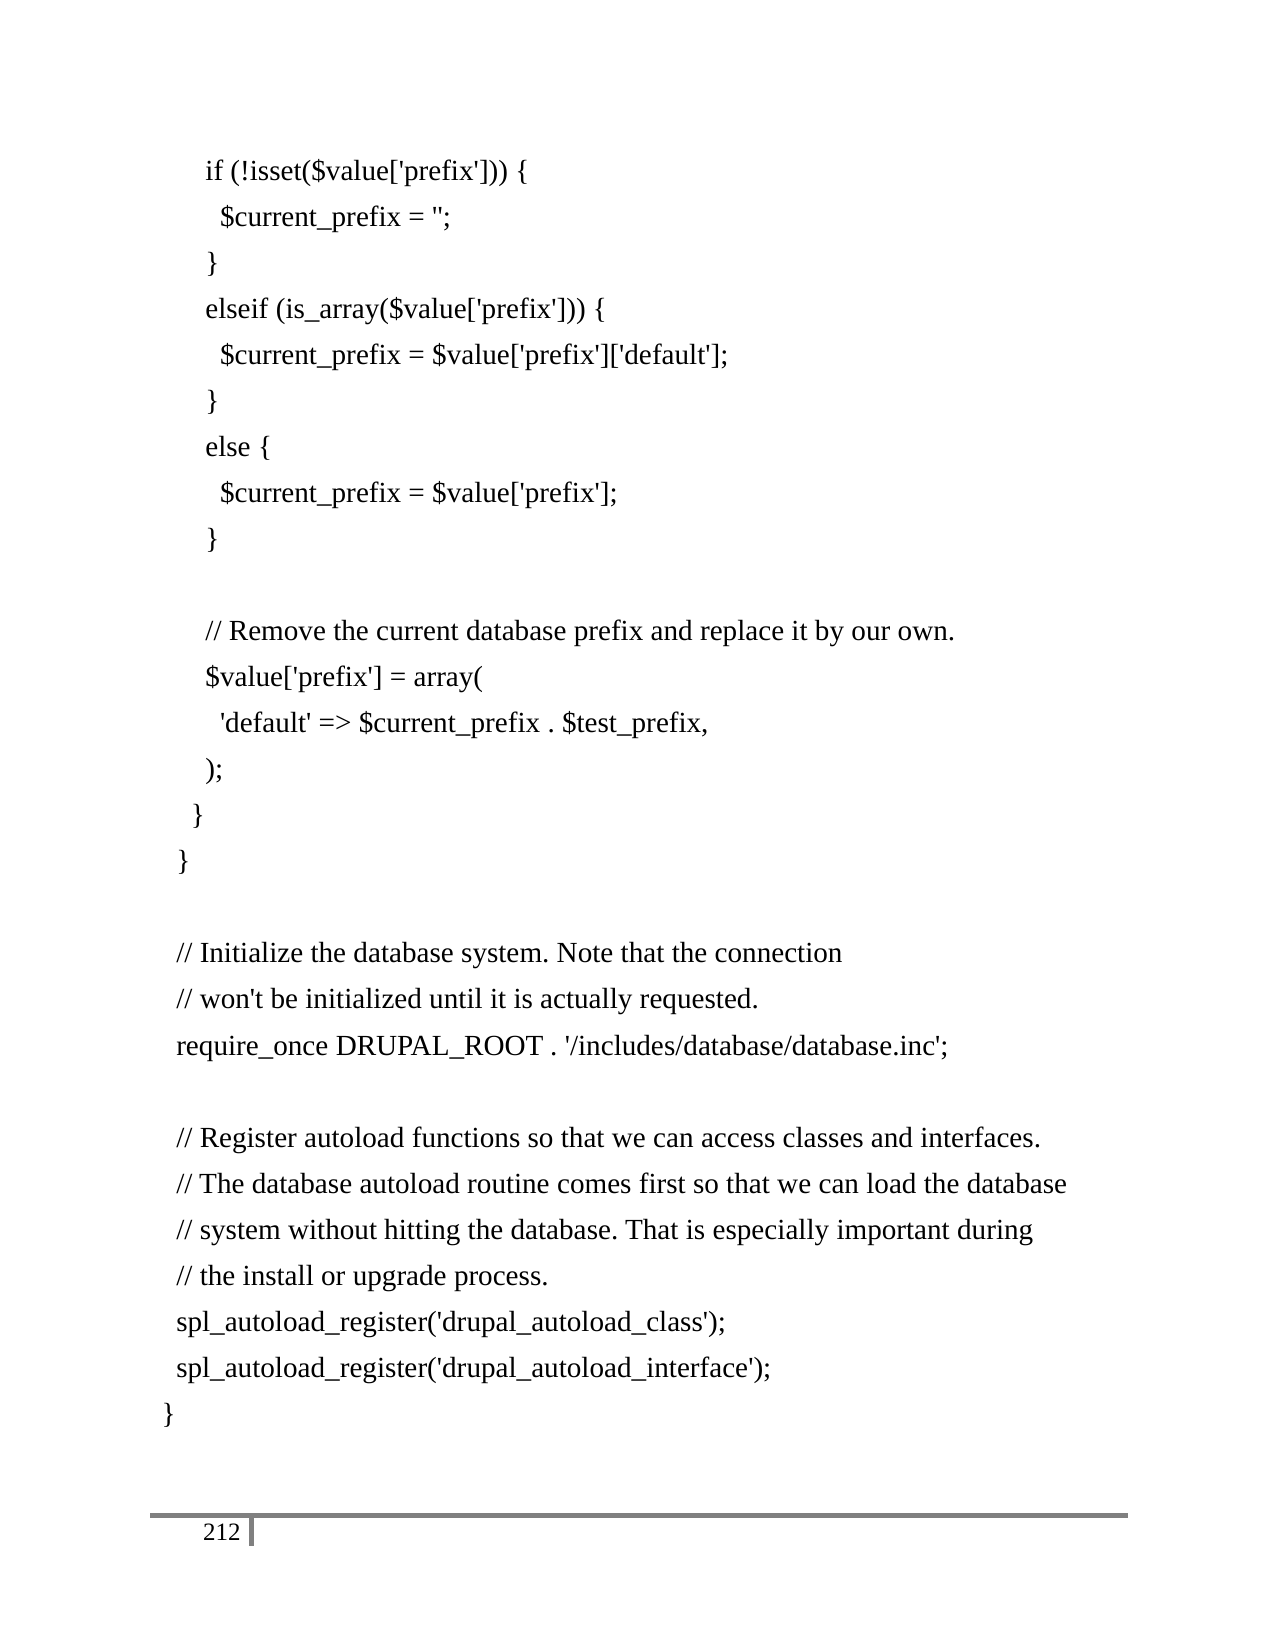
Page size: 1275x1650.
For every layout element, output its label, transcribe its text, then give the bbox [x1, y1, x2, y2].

text } [161, 383, 1117, 417]
text } [161, 245, 1117, 278]
text // system without hitting the database. That is especially important during [161, 1212, 1117, 1245]
text } [161, 843, 1117, 877]
text spl_autoload_register('drupal_autoload_class'); [161, 1304, 1117, 1337]
text elseif (is_array($value['prefix'])) { [161, 291, 1117, 324]
text } [161, 797, 1117, 831]
text } [161, 521, 1117, 555]
text 'default' => $current_prefix . $test_prefix, [161, 705, 1117, 739]
text // the install or upgrade process. [161, 1258, 1117, 1291]
text } [161, 1396, 1117, 1429]
text $value['prefix'] = array( [161, 659, 1117, 693]
text $current_prefix = $value['prefix']; [161, 475, 1117, 509]
text spl_autoload_register('drupal_autoload_interface'); [161, 1350, 1117, 1383]
text ); [161, 751, 1117, 785]
text $current_prefix = ''; [161, 199, 1117, 232]
text // Remove the current database prefix and replace it by our own. [161, 613, 1117, 647]
text if (!isset($value['prefix'])) { [161, 153, 1117, 186]
text else { [161, 429, 1117, 463]
text // The database autoload routine comes first so that we can load the database [161, 1166, 1117, 1199]
text // Initialize the database system. Note that the connection [161, 936, 1117, 969]
text require_once DRUPAL_ROOT . '/includes/database/database.inc'; [161, 1028, 1117, 1061]
text $current_prefix = $value['prefix']['default']; [161, 337, 1117, 371]
text // Register autoload functions so that we can access classes and interfaces. [161, 1120, 1117, 1153]
text // won't be initialized until it is actually requested. [161, 982, 1117, 1015]
